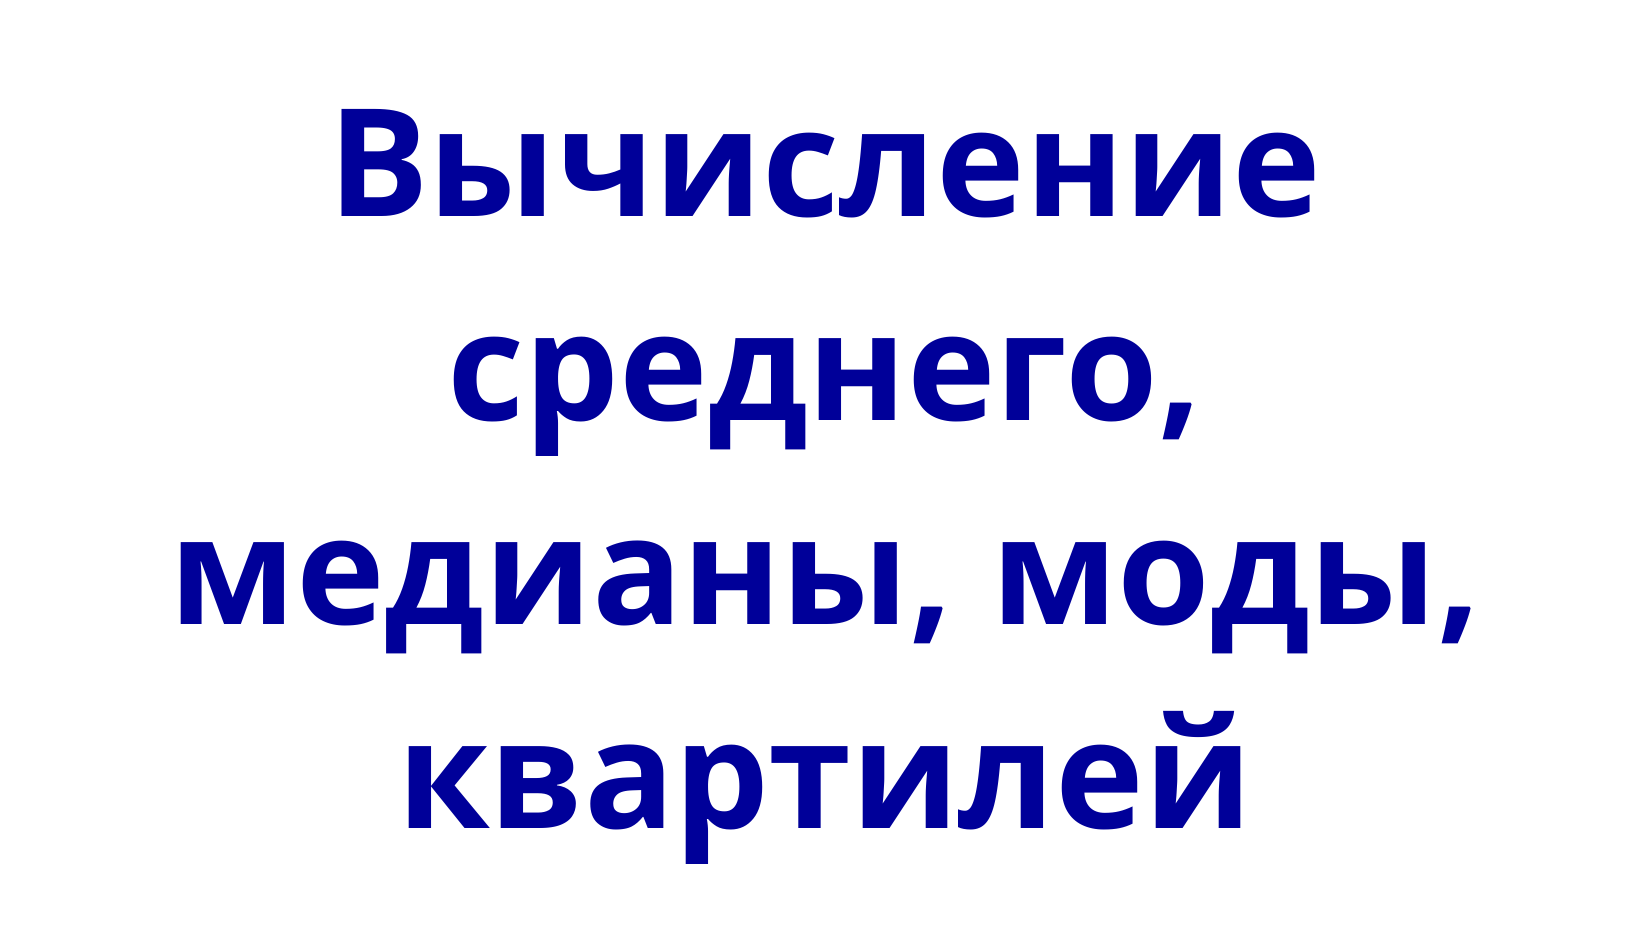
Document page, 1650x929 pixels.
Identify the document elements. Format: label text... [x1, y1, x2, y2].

subtitle Вычисление среднего, медианы, моды, квартилей [0, 0, 1650, 929]
